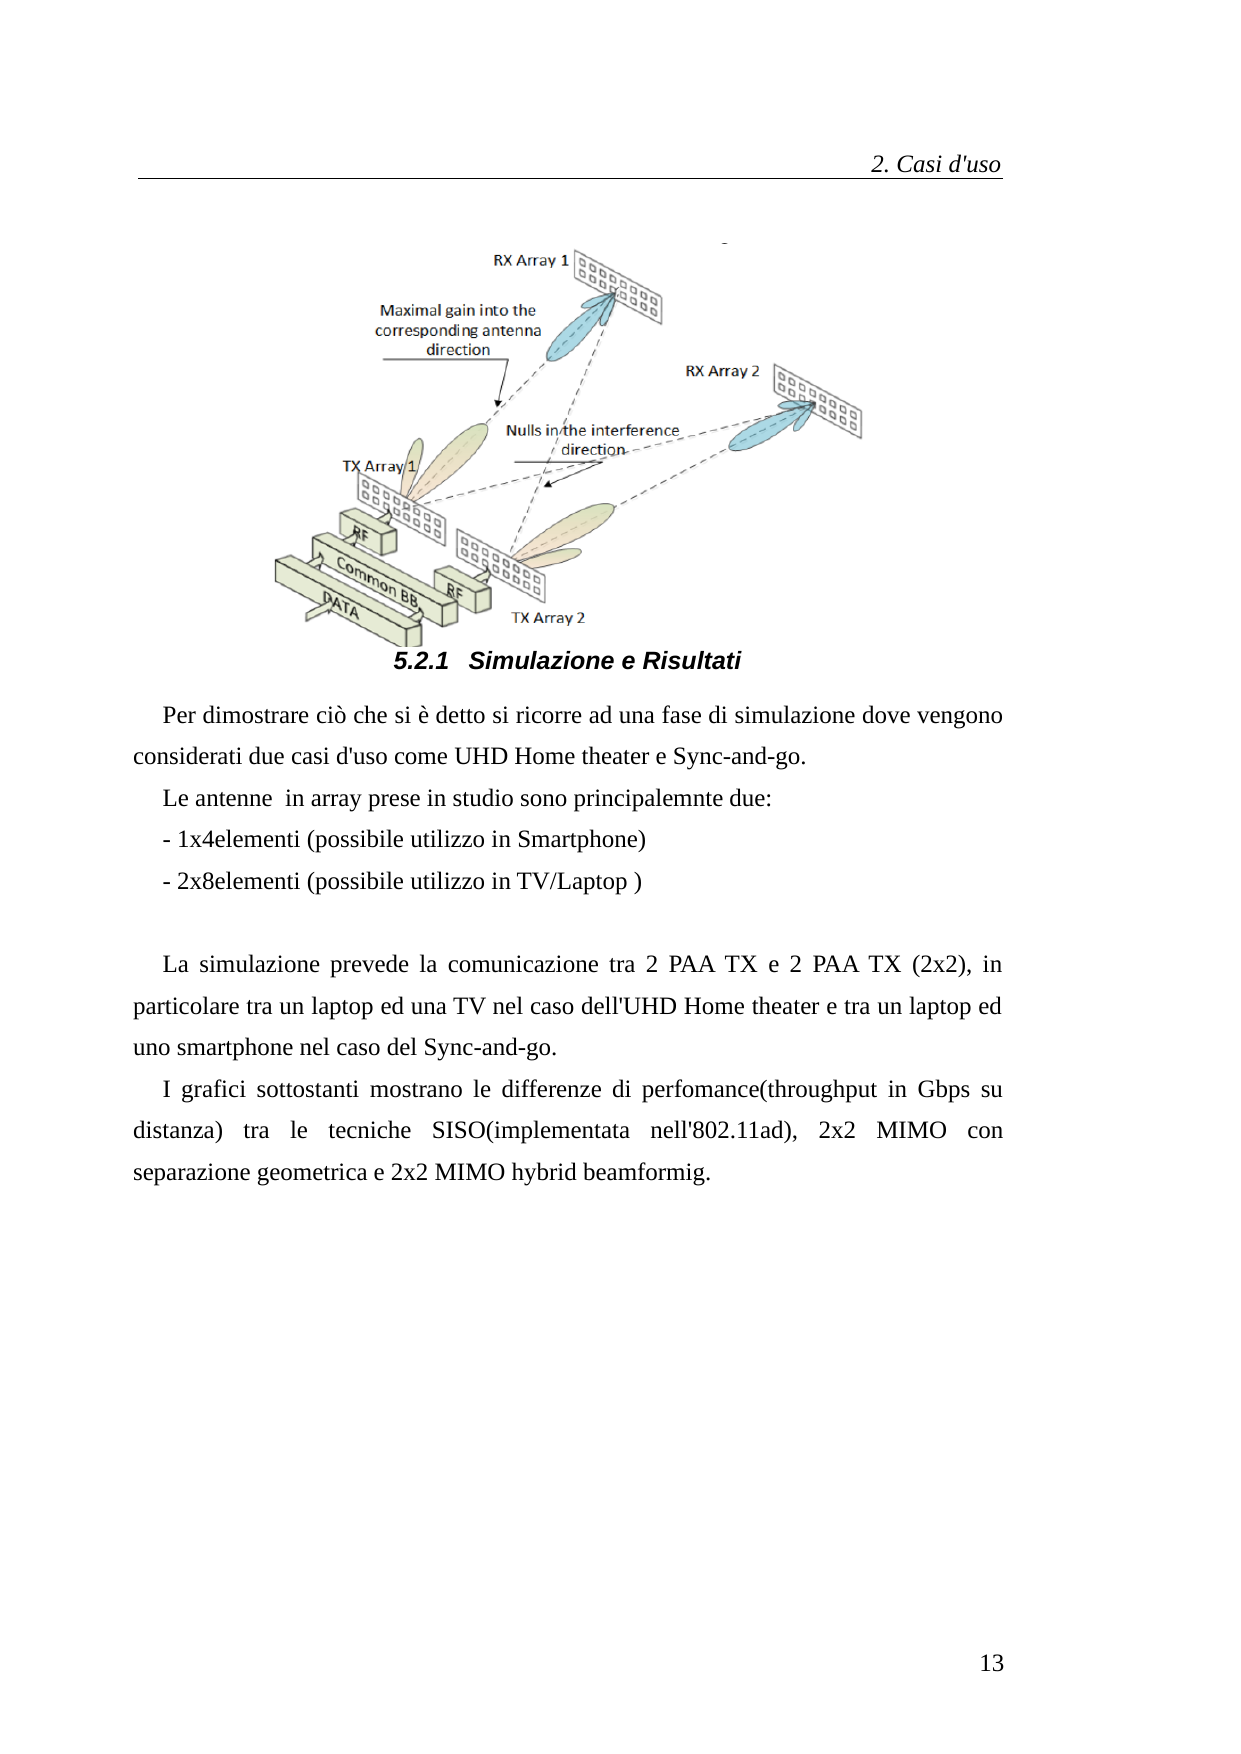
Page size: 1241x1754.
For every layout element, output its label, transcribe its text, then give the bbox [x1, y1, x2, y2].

picture [263, 243, 874, 647]
text Per dimostrare ciò che si è detto si ricorre ad una fase di simulazione dove vengono considerati due casi d'uso come UHD Home theater e Sync-and-go. [133, 701, 1004, 770]
text La simulazione prevede la comunicazione tra 2 PAA TX e 2 PAA TX (2x2), in particolare tra un laptop ed una TV nel caso dell'UHD Home theater e tra un laptop ed uno smartphone nel caso del Sync-and-go. [133, 950, 1004, 1061]
text - 2x8elementi (possibile utilizzo in TV/Laptop ) [133, 867, 1004, 895]
subtitle Simulazione e Risultati [140, 647, 1004, 674]
text I grafici sottostanti mostrano le differenze di perfomance(throughput in Gbps su distanza) tra le tecniche SISO(implementata nell'802.11ad), 2x2 MIMO con separazione geometrica e 2x2 MIMO hybrid beamformig. [133, 1075, 1004, 1186]
text - 1x4elementi (possibile utilizzo in Smartphone) [133, 826, 1004, 853]
text Le antenne in array prese in studio sono principalemnte due: [133, 784, 1004, 812]
